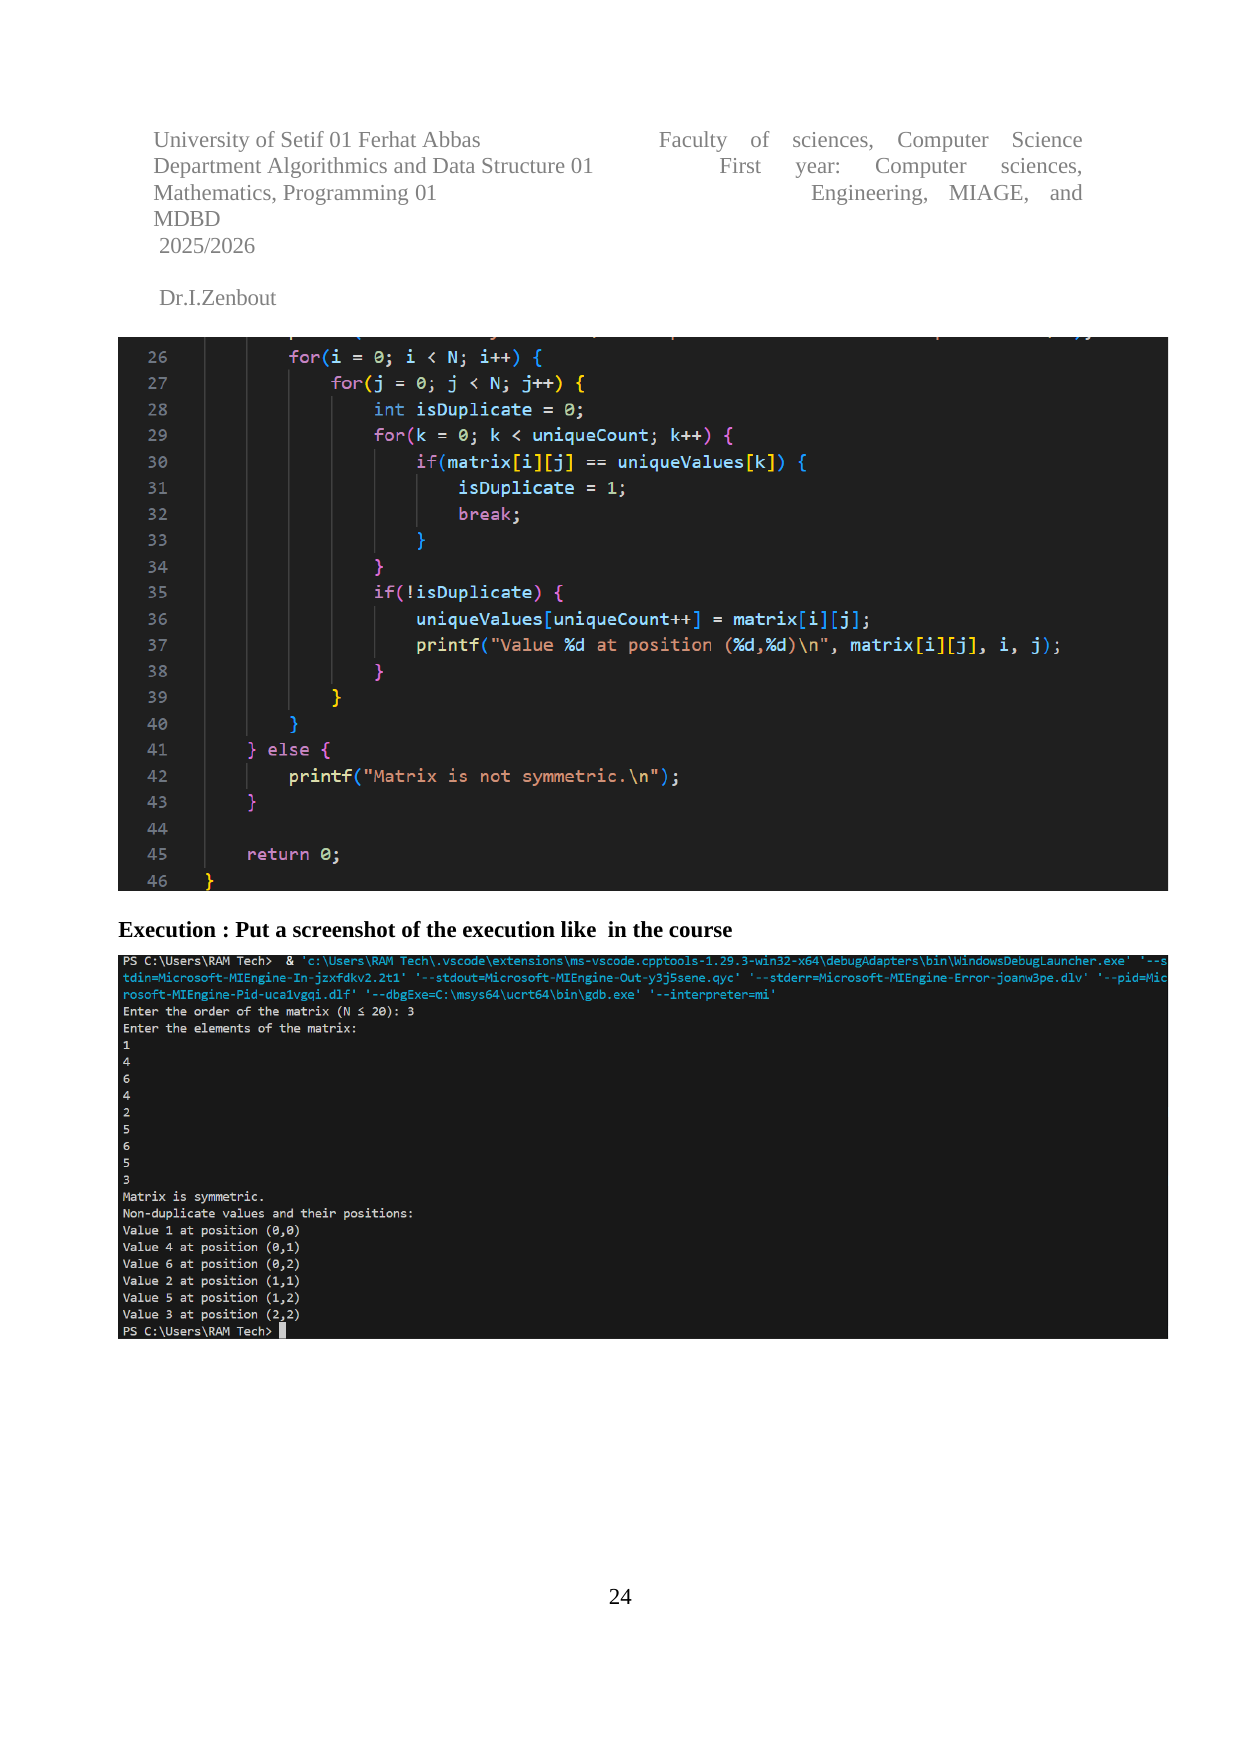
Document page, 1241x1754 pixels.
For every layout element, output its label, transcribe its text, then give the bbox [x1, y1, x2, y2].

picture [118, 337, 1169, 891]
picture [118, 955, 1169, 1339]
text Execution : Put a screenshot of the execution like in the course [118, 916, 1026, 955]
